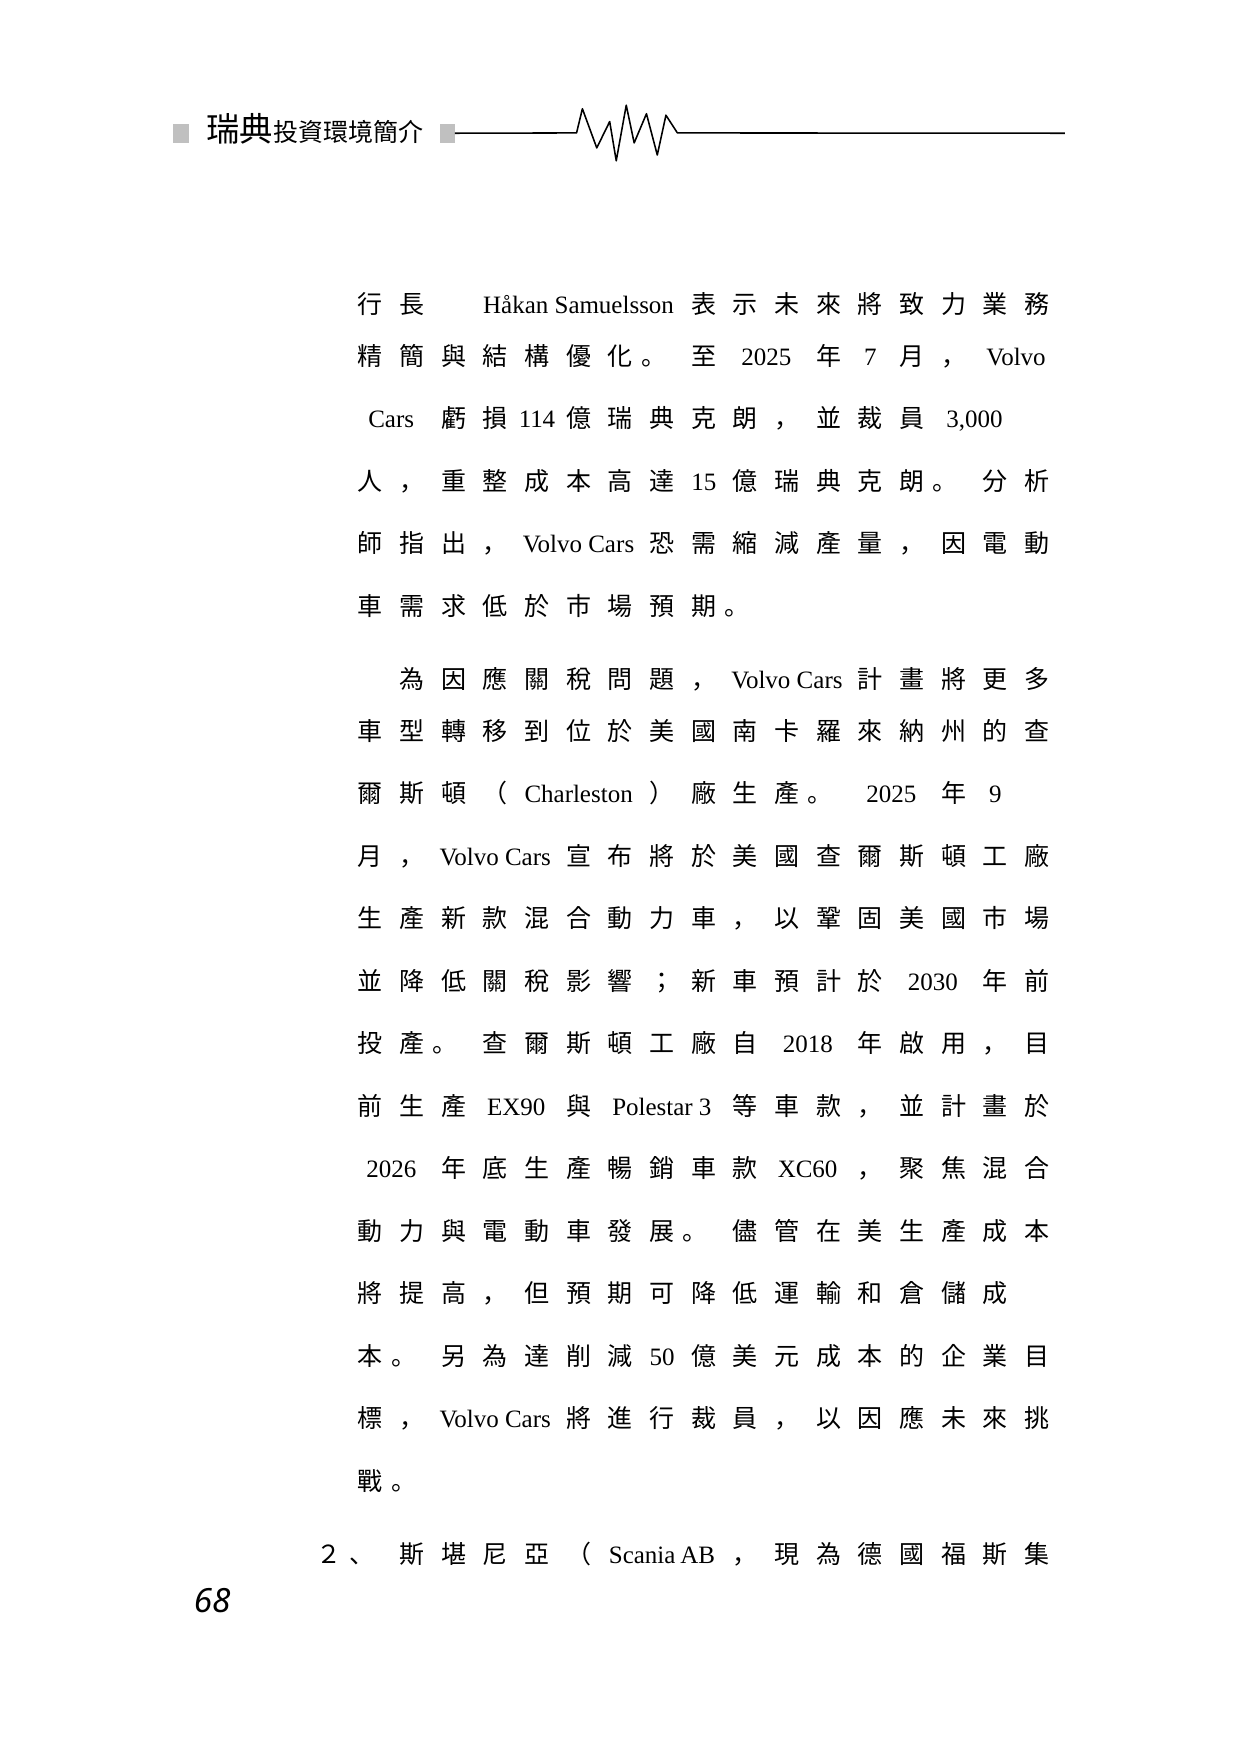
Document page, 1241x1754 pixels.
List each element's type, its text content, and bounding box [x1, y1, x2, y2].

text ２、斯堪尼亞（Scania AB，現為德國福斯集 [281, 1500, 1058, 1563]
text 為因應關稅問題，Volvo Cars計畫將更多車型轉移到位於美國南卡羅來納州的查爾斯頓（Charleston）廠生產。2025年9月，Volvo Cars宣布將於美國查爾斯頓工廠生產新款混合動力車，以鞏固美國市場並降低關稅影響；新車預計於2030年前投產。查爾斯頓工廠自2018年啟用，目前生產EX90與Polestar 3等車款，並計畫於2026年底生產暢銷車款XC60，聚焦混合動力與電動車發展。儘管在美生產成本將提高，但預期可降低運輸和倉儲成本。另為達削減50億美元成本的企業目標，Volvo Cars將進行裁員，以因應未來挑戰。 [330, 625, 1058, 1500]
text 行長 Håkan Samuelsson表示未來將致力業務精簡與結構優化。至2025年7月，Volvo Cars虧損114億瑞典克朗，並裁員3,000人，重整成本高達15億瑞典克朗。分析師指出，Volvo Cars恐需縮減產量，因電動車需求低於市場預期。 [330, 250, 1058, 625]
